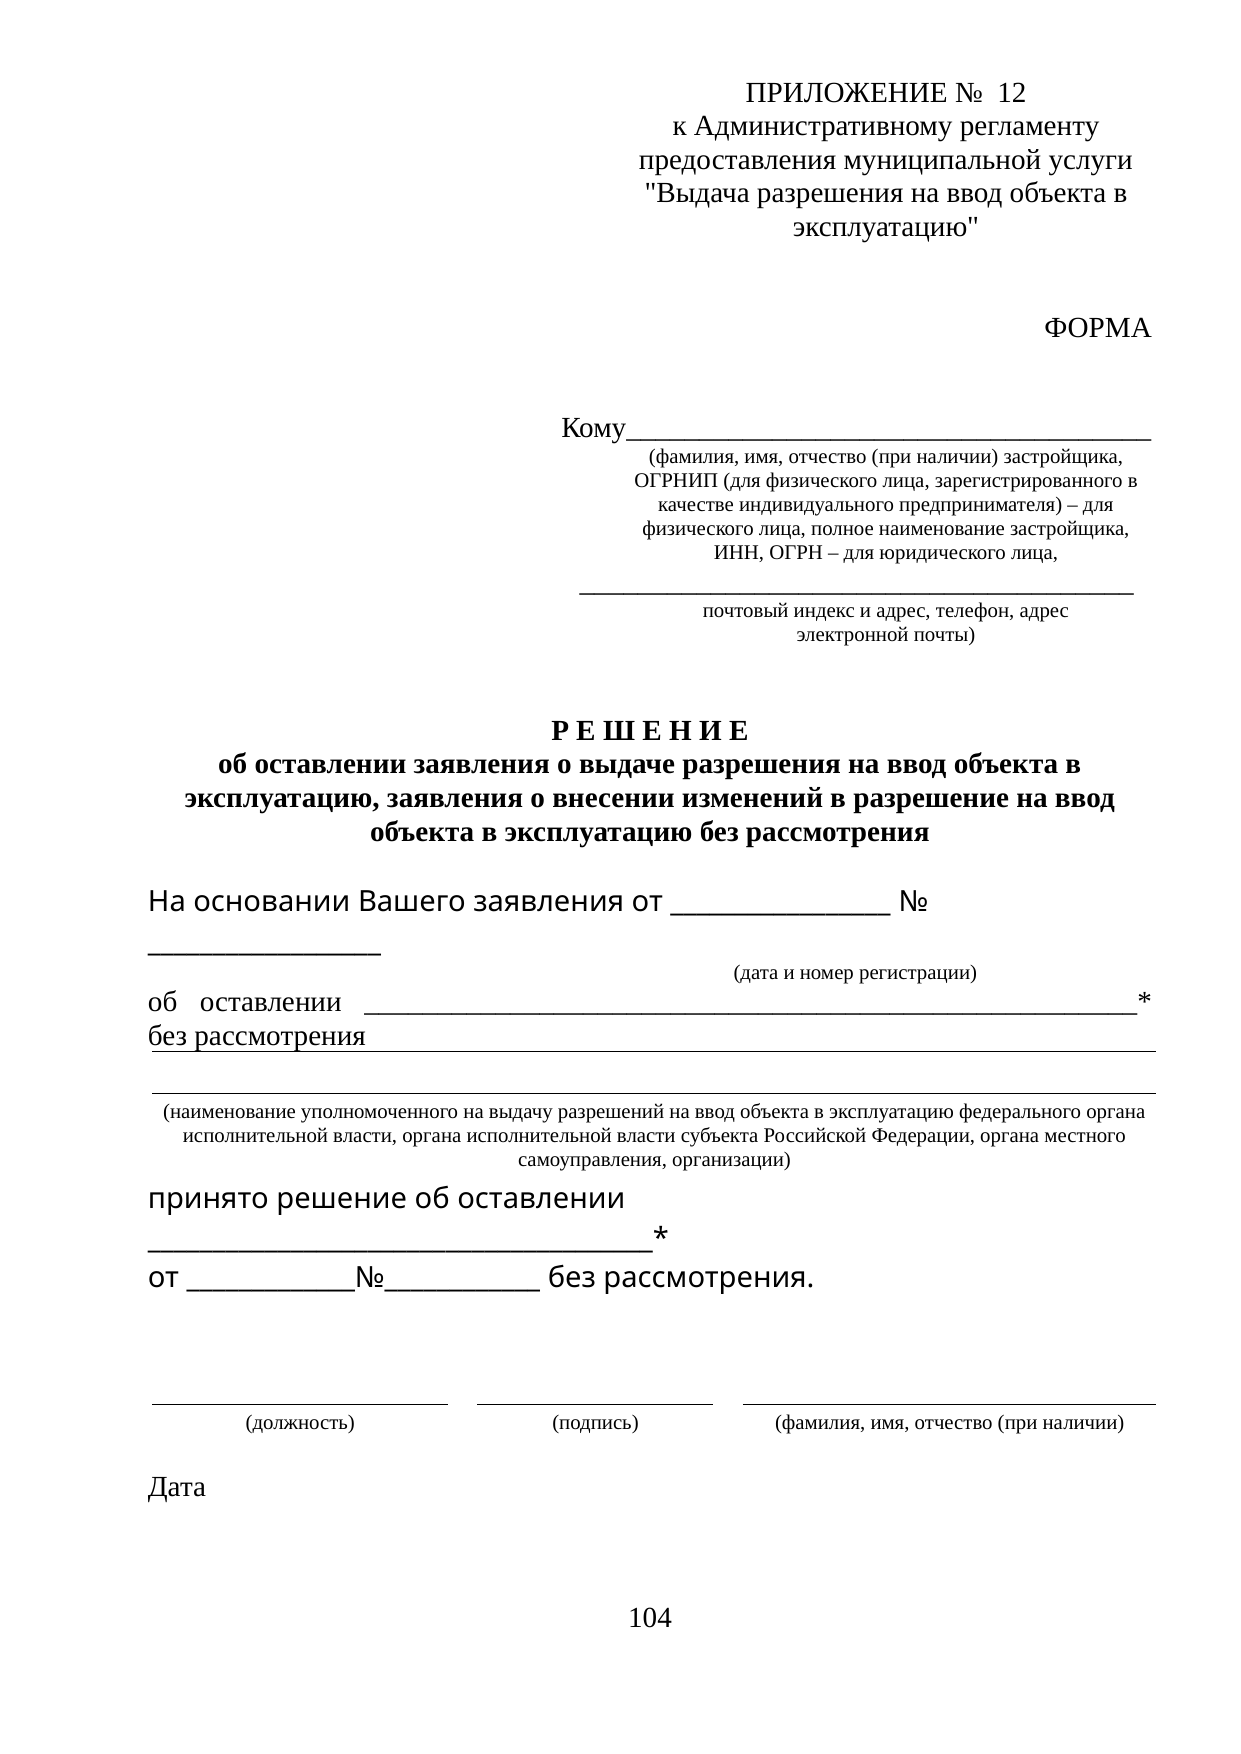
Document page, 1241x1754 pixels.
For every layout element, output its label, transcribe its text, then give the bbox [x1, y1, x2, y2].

text (фамилия, имя, отчество (при наличии) застройщика, ОГРНИП (для физического лица, зарегистрированного в качестве индивидуального предпринимателя) – для физического лица, полное наименование застройщика, ИНН, ОГРН – для юридического лица, [620, 444, 1152, 564]
text об оставлении заявления о выдаче разрешения на ввод объекта в эксплуатацию, заявления о внесении изменений в разрешение на ввод объекта в эксплуатацию без рассмотрения [148, 747, 1152, 847]
text принято решение об оставлении _______________________________________* [148, 1177, 1152, 1257]
text Кому____________________________________ [561, 410, 1152, 444]
text На основании Вашего заявления от _________________ № __________________ [148, 881, 1152, 960]
table_cell (должность) [152, 1405, 448, 1440]
text ФОРМА [620, 310, 1152, 343]
text от _____________№____________ без рассмотрения. [148, 1257, 1152, 1296]
text об оставлении _____________________________________________________* без рассмотрения [148, 984, 1152, 1051]
table_header [152, 1052, 1156, 1092]
text ПРИЛОЖЕНИЕ № 12 [620, 75, 1152, 108]
text Р Е Ш Е Н И Е [148, 713, 1152, 747]
table_cell (фамилия, имя, отчество (при наличии) [743, 1405, 1156, 1440]
text к Административному регламенту предоставления муниципальной услуги "Выдача разрешения на ввод объекта в эксплуатацию" [620, 108, 1152, 243]
table_header [713, 1363, 743, 1403]
table_cell (наименование уполномоченного на выдачу разрешений на ввод объекта в эксплуатацию федерального органа исполнительной власти, органа исполнительной власти субъекта Российской Федерации, органа местного самоуправления, организации) [152, 1094, 1156, 1177]
text Дата [148, 1469, 1152, 1502]
table_cell [713, 1404, 743, 1440]
table_header [448, 1363, 477, 1403]
table_header [152, 1363, 448, 1403]
text почтовый индекс и адрес, телефон, адрес [620, 598, 1152, 622]
table_cell [448, 1404, 477, 1440]
table_header (дата и номер регистрации) [148, 960, 1152, 984]
text ______________________________________ [561, 564, 1152, 598]
table_header [477, 1363, 713, 1403]
table_cell (подпись) [477, 1405, 713, 1440]
text электронной почты) [620, 622, 1152, 646]
table_header [743, 1363, 1156, 1403]
